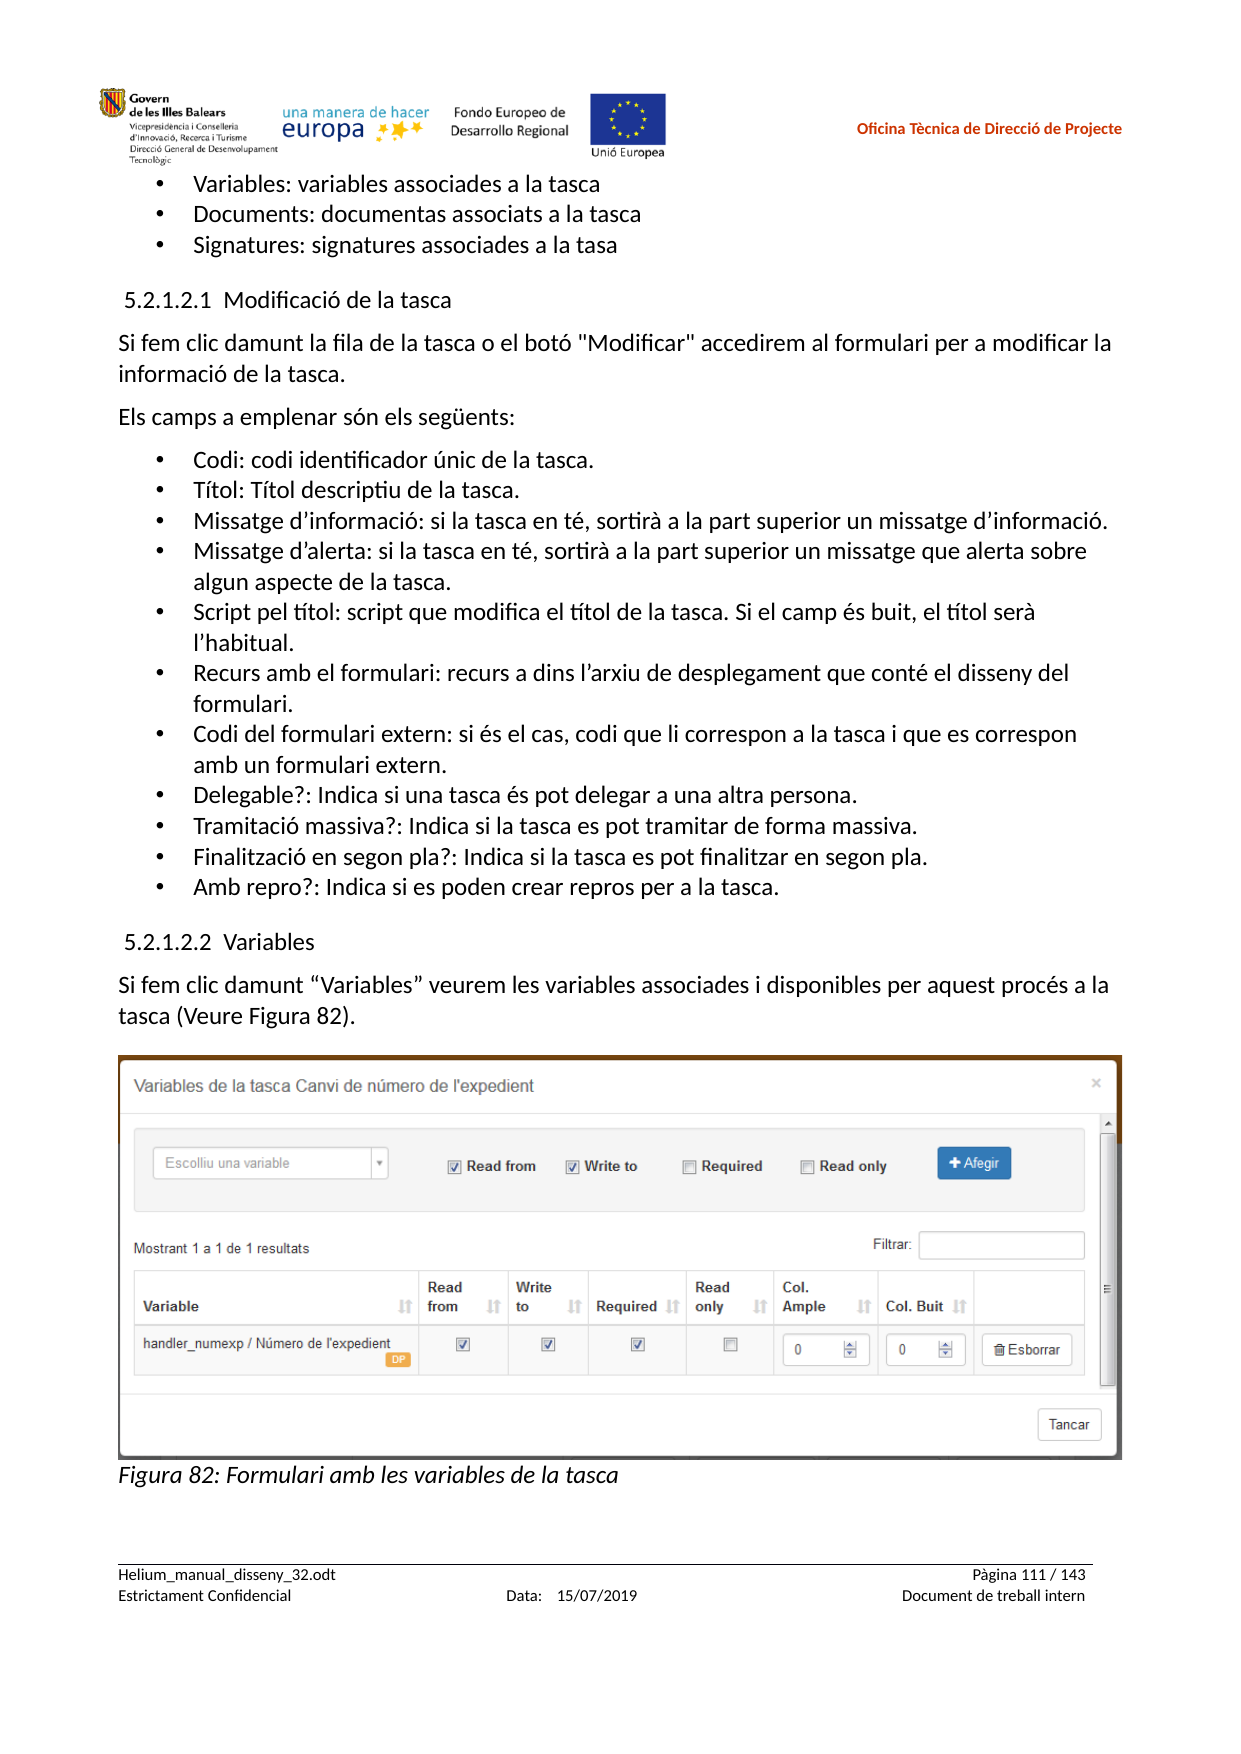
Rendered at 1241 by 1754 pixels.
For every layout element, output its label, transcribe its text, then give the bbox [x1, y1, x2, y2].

list Títol: Títol descriptiu de la tasca. [156, 474, 1122, 505]
list Codi del formulari extern: si és el cas, codi que li correspon a la tasca i que es correspon amb un formulari extern. [156, 718, 1122, 779]
text Si fem clic damunt “Variables” veurem les variables associades i disponibles per aquest procés a la tasca (Veure Figura 82). [118, 969, 1122, 1031]
list Tramitació massiva?: Indica si la tasca es pot tramitar de forma massiva. [156, 810, 1122, 841]
text Els camps a emplenar són els següents: [118, 401, 1122, 431]
subtitle Modificació de la tasca [118, 284, 1122, 315]
list Recurs amb el formulari: recurs a dins l’arxiu de desplegament que conté el disseny del formulari. [156, 657, 1122, 718]
list Delegable?: Indica si una tasca és pot delegar a una altra persona. [156, 779, 1122, 810]
subtitle Variables [118, 927, 1122, 957]
list Missatge d’informació: si la tasca en té, sortirà a la part superior un missatge d’informació. [156, 505, 1122, 535]
list Variables: variables associades a la tasca [156, 168, 1122, 198]
picture [118, 1055, 1123, 1460]
text Si fem clic damunt la fila de la tasca o el botó "Modificar" accedirem al formulari per a modificar la informació de la tasca. [118, 327, 1122, 388]
list Script pel títol: script que modifica el títol de la tasca. Si el camp és buit, el títol serà l’habitual. [156, 596, 1122, 657]
list Amb repro?: Indica si es poden crear repros per a la tasca. [156, 871, 1122, 902]
list Missatge d’alerta: si la tasca en té, sortirà a la part superior un missatge que alerta sobre algun aspecte de la tasca. [156, 535, 1122, 596]
list Finalització en segon pla?: Indica si la tasca es pot finalitzar en segon pla. [156, 841, 1122, 871]
list Documents: documentas associats a la tasca [156, 198, 1122, 229]
list Signatures: signatures associades a la tasa [156, 229, 1122, 259]
text Figura 82: Formulari amb les variables de la tasca [118, 1460, 1122, 1490]
list Codi: codi identificador únic de la tasca. [156, 444, 1122, 474]
picture [99, 87, 668, 166]
